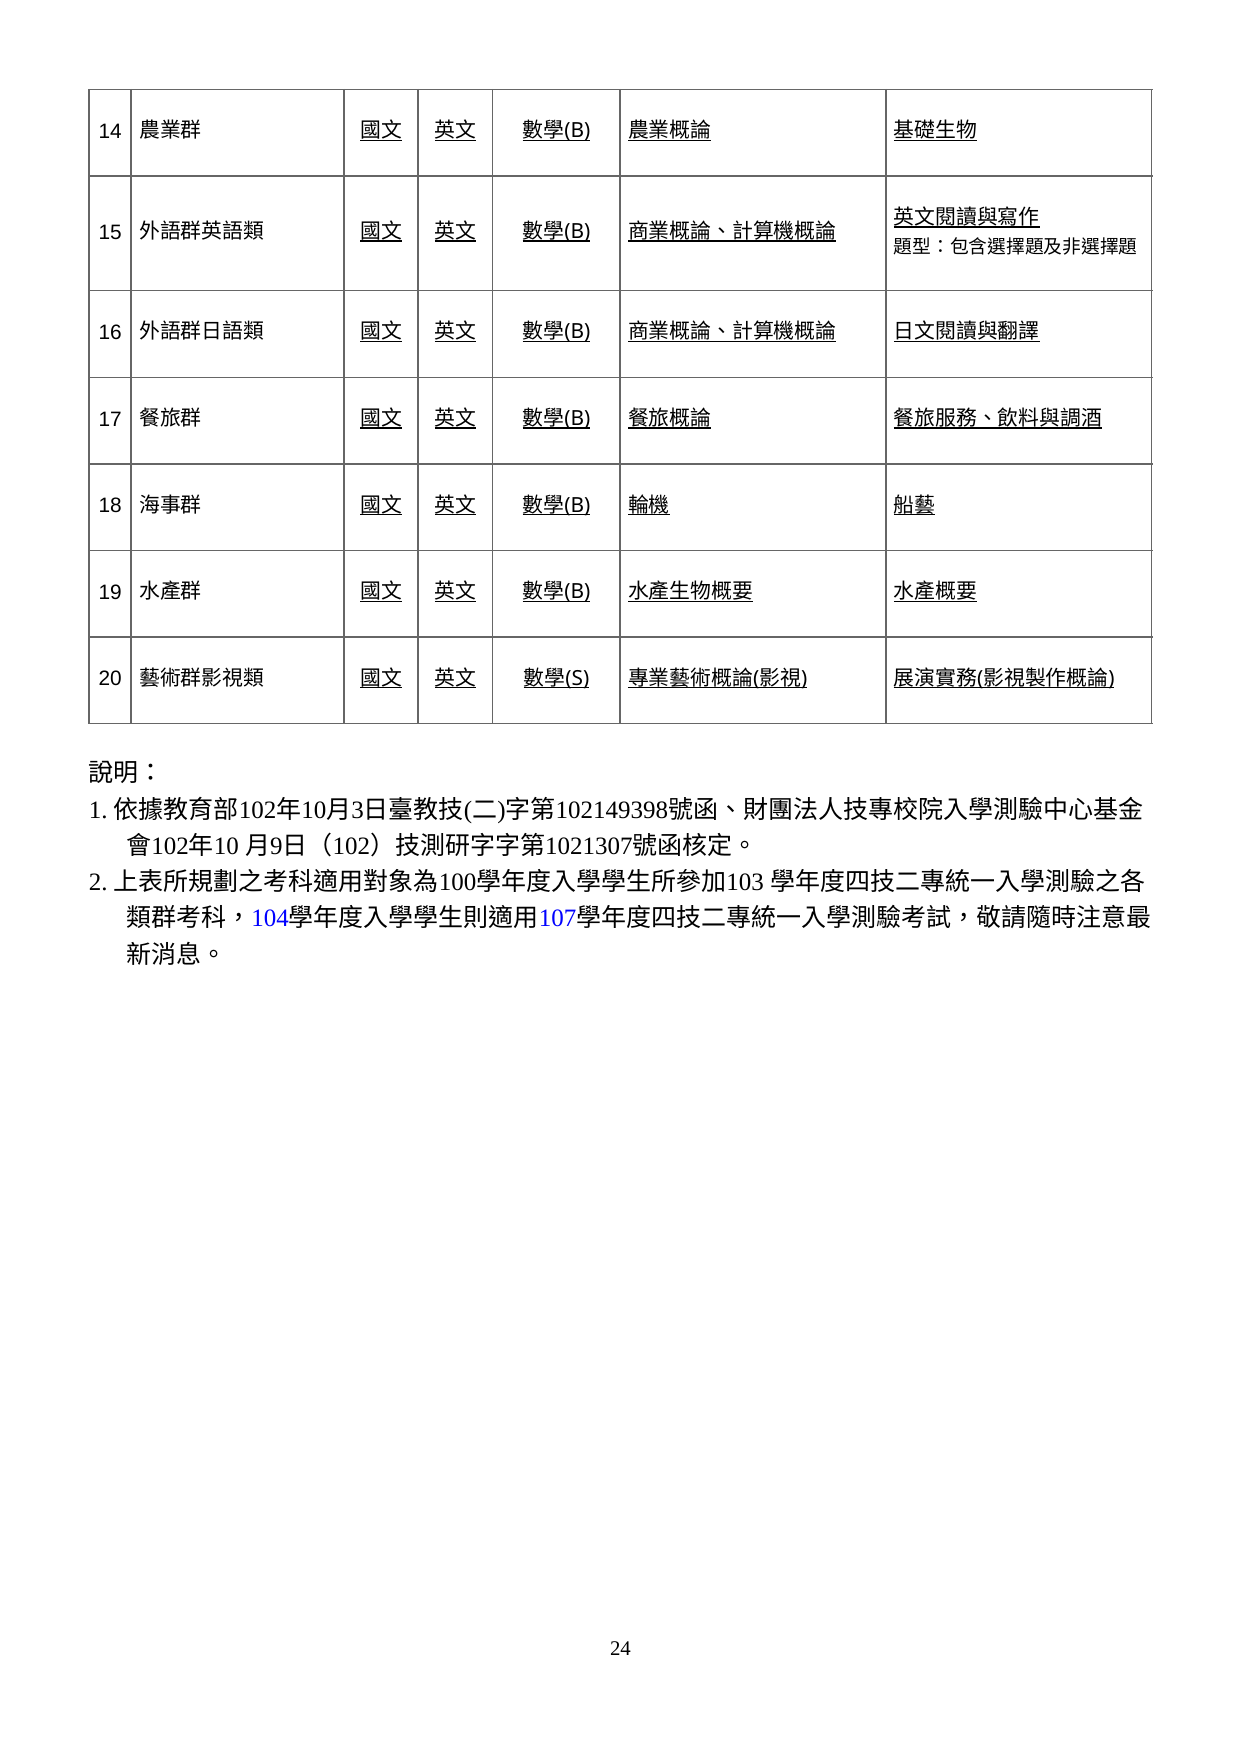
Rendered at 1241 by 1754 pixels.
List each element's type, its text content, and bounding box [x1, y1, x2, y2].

table_cell 數學(B) [493, 465, 619, 549]
table_cell 水產概要 [887, 551, 1151, 636]
table_cell 國文 [345, 551, 417, 636]
table_cell 英文 [419, 638, 492, 723]
table_cell 數學(B) [493, 291, 619, 376]
table_cell 餐旅服務、飲料與調酒 [887, 378, 1151, 463]
table_cell 15 [90, 177, 130, 290]
table_cell 英文 [419, 465, 492, 549]
table_cell 餐旅群 [132, 378, 343, 463]
table_cell 專業藝術概論(影視) [621, 638, 885, 723]
text 1. 依據教育部102年10月3日臺教技(二)字第102149398號函、財團法人技專校院入學測驗中心基金會102年10 月9日（102）技測研字字第1021307號函核定。 [89, 789, 1152, 862]
table_cell 國文 [345, 177, 417, 290]
table_cell 國文 [345, 378, 417, 463]
table_cell 展演實務(影視製作概論) [887, 638, 1151, 723]
table_cell 數學(B) [493, 177, 619, 290]
table_cell 國文 [345, 465, 417, 549]
table_cell 17 [90, 378, 130, 463]
table_cell 英文 [419, 90, 492, 175]
table_cell 商業概論、計算機概論 [621, 291, 885, 376]
table_cell 英文閱讀與寫作 題型：包含選擇題及非選擇題 [887, 177, 1151, 290]
table_cell 農業群 [132, 90, 343, 175]
table_cell 20 [90, 638, 130, 723]
table_cell 水產群 [132, 551, 343, 636]
table_cell 輪機 [621, 465, 885, 549]
text 2. 上表所規劃之考科適用對象為100學年度入學學生所參加103 學年度四技二專統一入學測驗之各類群考科，104學年度入學學生則適用107學年度四技二專統一入學測驗考試，敬請隨時注意最新消息。 [89, 862, 1152, 970]
table_cell 英文 [419, 551, 492, 636]
table_cell 船藝 [887, 465, 1151, 549]
table_cell 商業概論、計算機概論 [621, 177, 885, 290]
table_cell 14 [90, 90, 130, 175]
table_cell 數學(B) [493, 378, 619, 463]
text 說明： [89, 753, 1152, 789]
table_cell 水產生物概要 [621, 551, 885, 636]
table_cell 數學(S) [493, 638, 619, 723]
table_cell 餐旅概論 [621, 378, 885, 463]
table_cell 英文 [419, 378, 492, 463]
table_cell 海事群 [132, 465, 343, 549]
table_cell 外語群英語類 [132, 177, 343, 290]
table_cell 國文 [345, 638, 417, 723]
table_cell 日文閱讀與翻譯 [887, 291, 1151, 376]
table_cell 數學(B) [493, 551, 619, 636]
table_cell 18 [90, 465, 130, 549]
table_cell 數學(B) [493, 90, 619, 175]
table_cell 16 [90, 291, 130, 376]
table_cell 外語群日語類 [132, 291, 343, 376]
table_cell 19 [90, 551, 130, 636]
table_cell 國文 [345, 90, 417, 175]
table_cell 英文 [419, 291, 492, 376]
table_cell 藝術群影視類 [132, 638, 343, 723]
table_cell 英文 [419, 177, 492, 290]
table_cell 農業概論 [621, 90, 885, 175]
table_cell 基礎生物 [887, 90, 1151, 175]
table_cell 國文 [345, 291, 417, 376]
